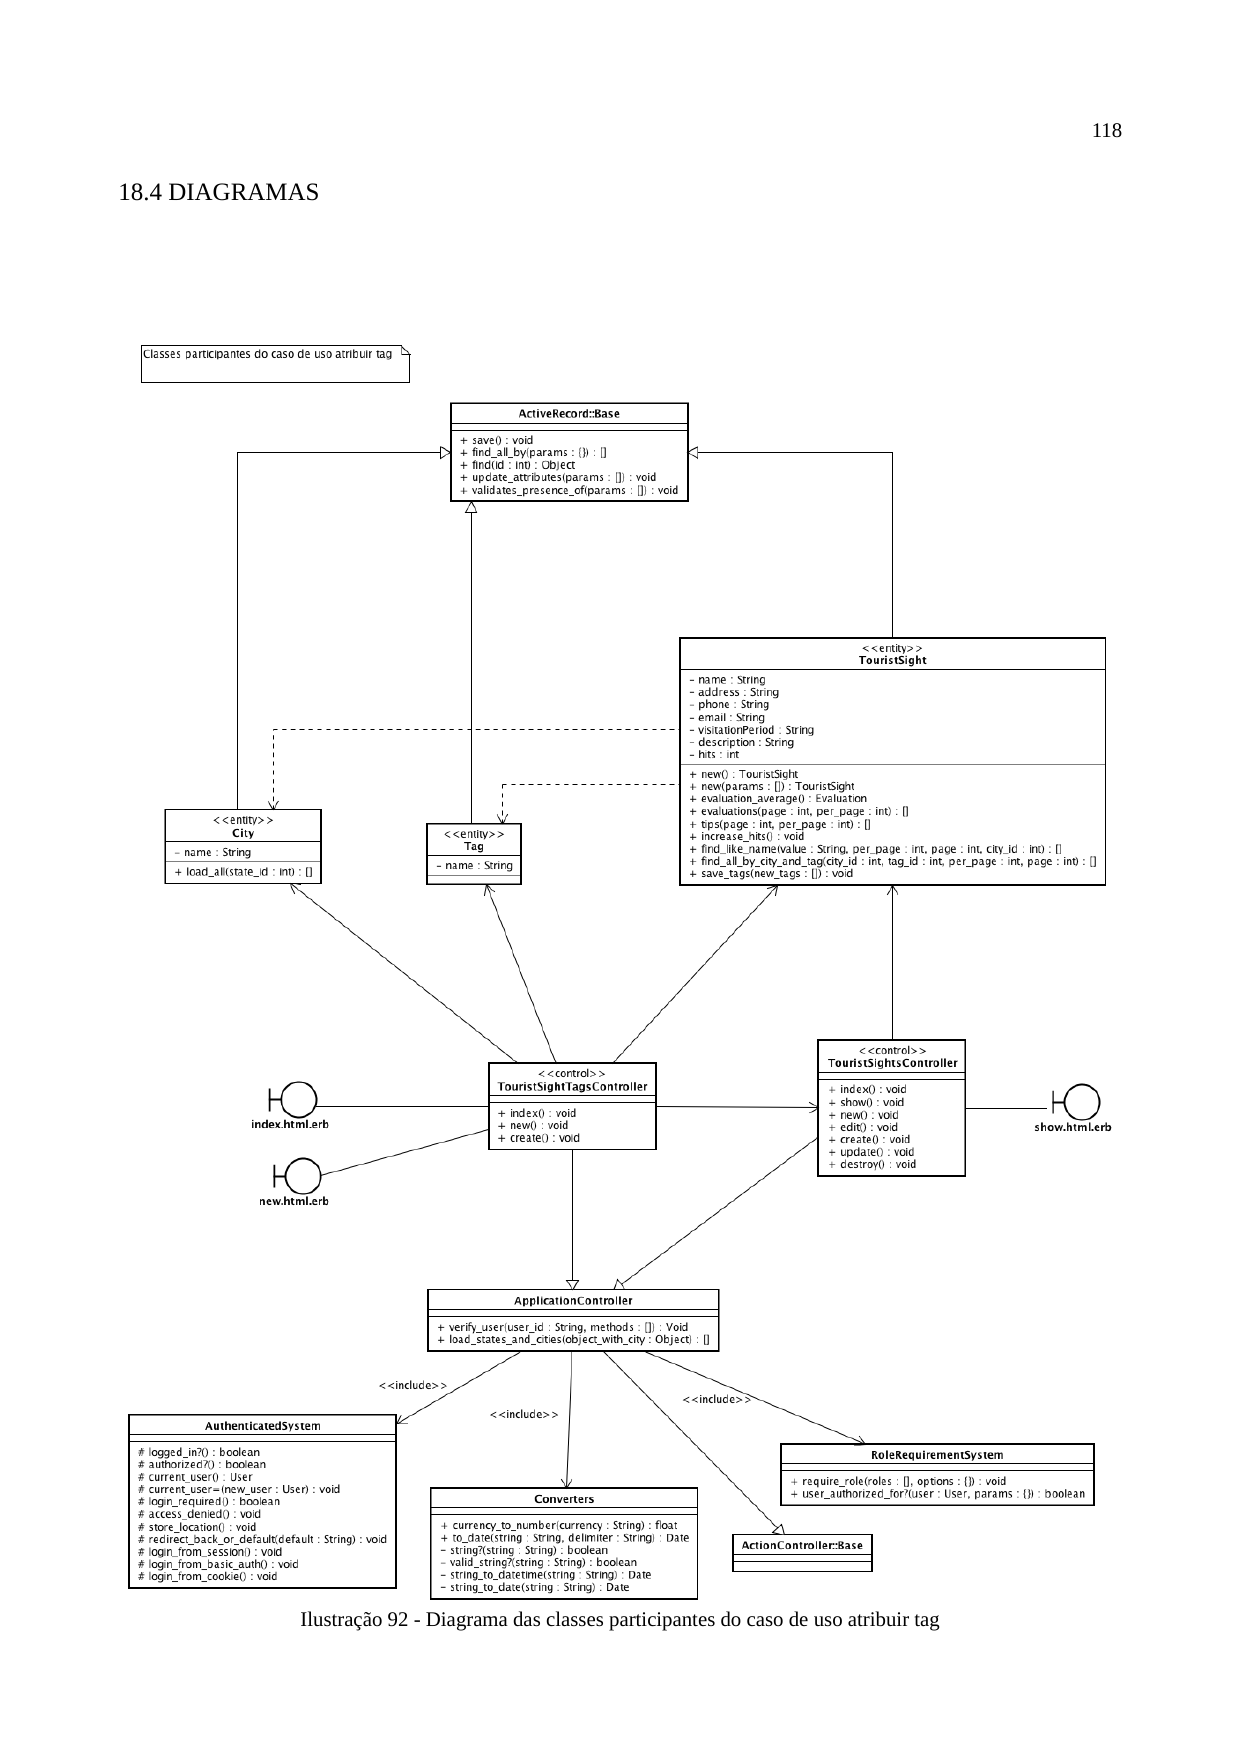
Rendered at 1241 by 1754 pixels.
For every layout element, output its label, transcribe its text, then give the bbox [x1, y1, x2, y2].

subtitle Diagramas [118, 177, 1122, 206]
picture [120, 336, 1120, 1608]
text Ilustração 92 - Diagrama das classes participantes do caso de uso atribuir tag [121, 1608, 1119, 1631]
